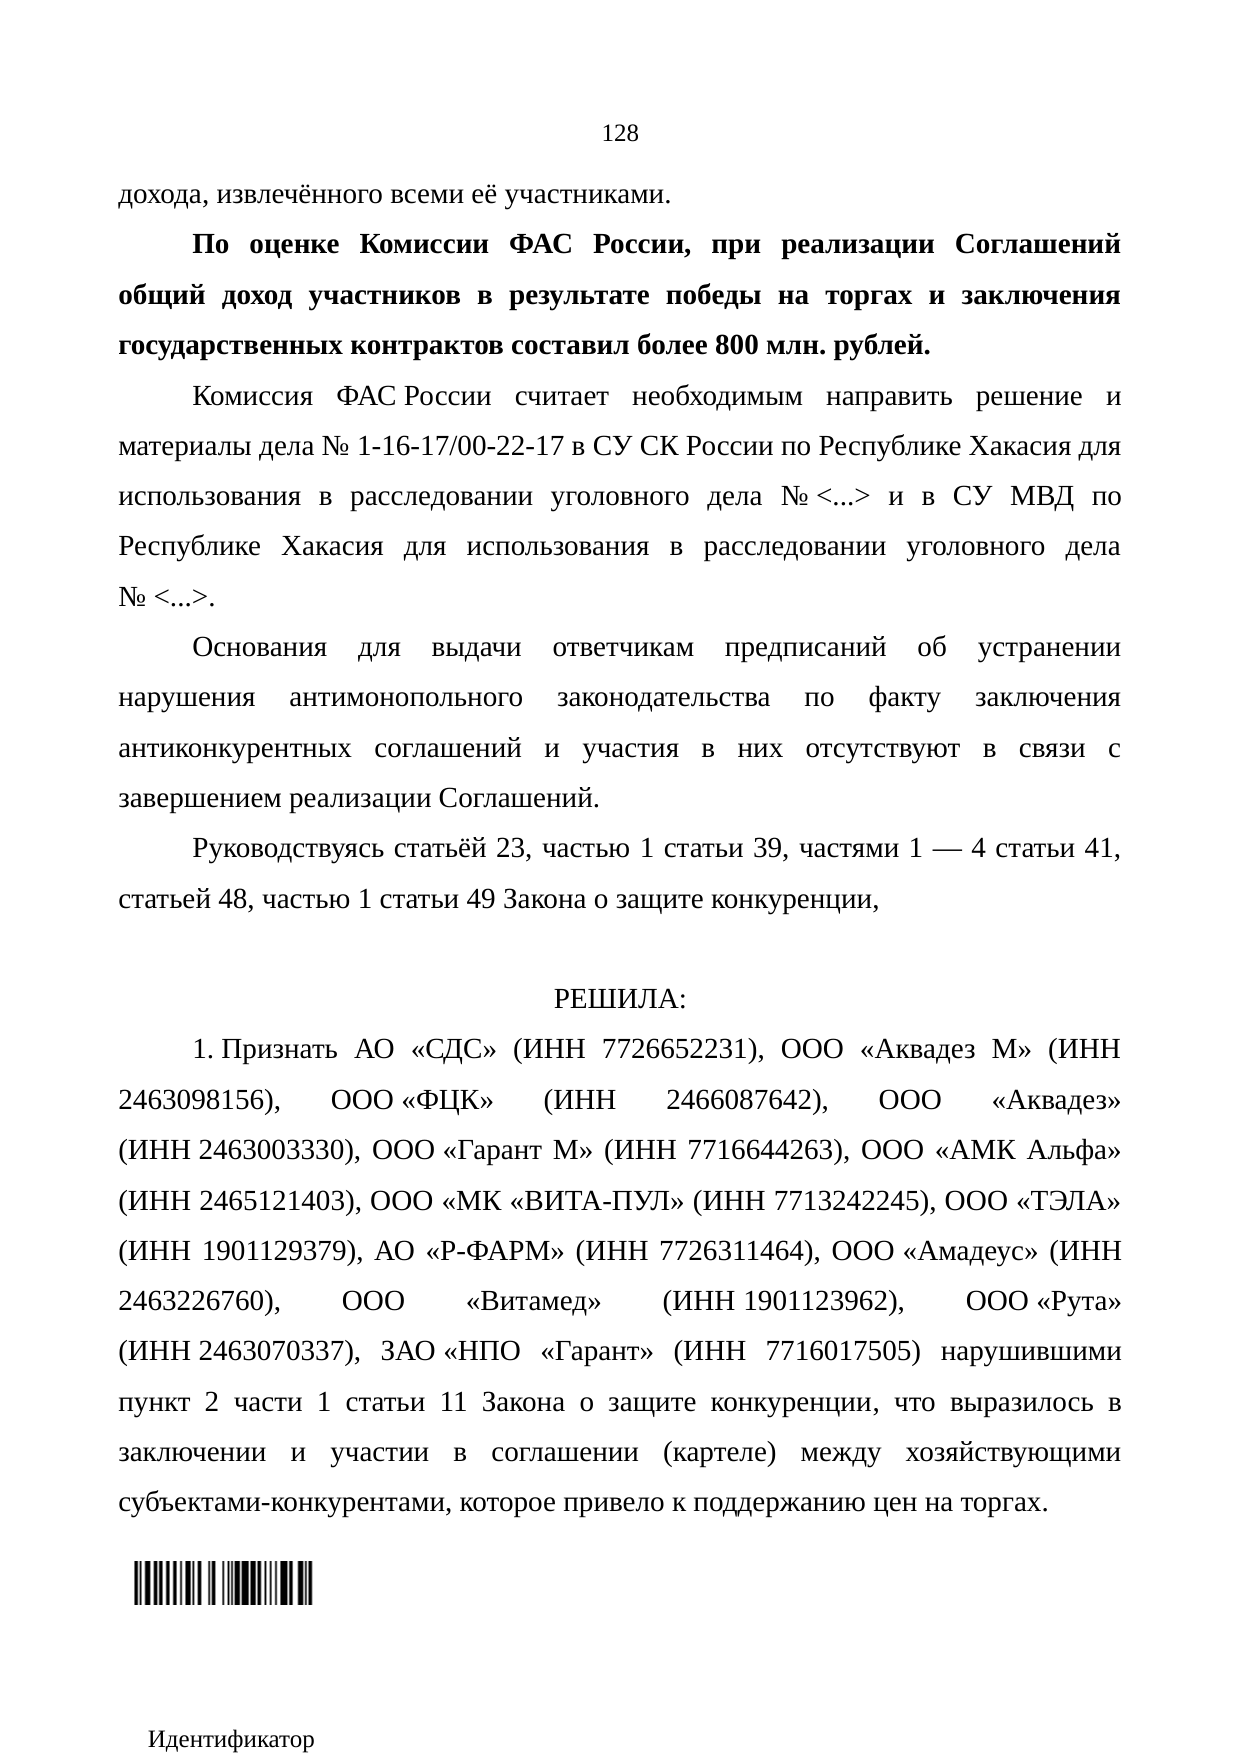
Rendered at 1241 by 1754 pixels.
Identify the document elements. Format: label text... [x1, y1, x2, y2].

picture [119, 1561, 329, 1605]
text Руководствуясь статьёй 23, частью 1 статьи 39, частями 1 — 4 статьи 41, статьей 48, частью 1 статьи 49 Закона о защите конкуренции, [118, 830, 1122, 914]
text Основания для выдачи ответчикам предписаний об устранении нарушения антимонопольного законодательства по факту заключения антиконкурентных соглашений и участия в них отсутствуют в связи с завершением реализации Соглашений. [118, 629, 1122, 814]
text дохода, извлечённого всеми её участниками. [118, 176, 1122, 210]
text По оценке Комиссии ФАС России, при реализации Соглашений общий доход участников в результате победы на торгах и заключения государственных контрактов составил более 800 млн. рублей. [118, 227, 1122, 361]
text 1. Признать АО «СДС» (ИНН 7726652231), ООО «Аквадез М» (ИНН 2463098156), ООО «ФЦК» (ИНН 2466087642), ООО «Аквадез» (ИНН 2463003330), ООО «Гарант М» (ИНН 7716644263), ООО «АМК Альфа» (ИНН 2465121403), ООО «МК «ВИТА-ПУЛ» (ИНН 7713242245), ООО «ТЭЛА» (ИНН 1901129379), АО «Р-ФАРМ» (ИНН 7726311464), ООО «Амадеус» (ИНН 2463226760), ООО «Витамед» (ИНН 1901123962), ООО «Рута» (ИНН 2463070337), ЗАО «НПО «Гарант» (ИНН 7716017505) нарушившими пункт 2 части 1 статьи 11 Закона о защите конкуренции, что выразилось в заключении и участии в соглашении (картеле) между хозяйствующими субъектами-конкурентами, которое привело к поддержанию цен на торгах. [118, 1032, 1122, 1518]
text Комиссия ФАС России считает необходимым направить решение и материалы дела № 1-16-17/00-22-17 в СУ СК России по Республике Хакасия для использования в расследовании уголовного дела № <...> и в СУ МВД по Республике Хакасия для использования в расследовании уголовного дела № <...>. [118, 378, 1122, 612]
text РЕШИЛА: [118, 981, 1122, 1015]
